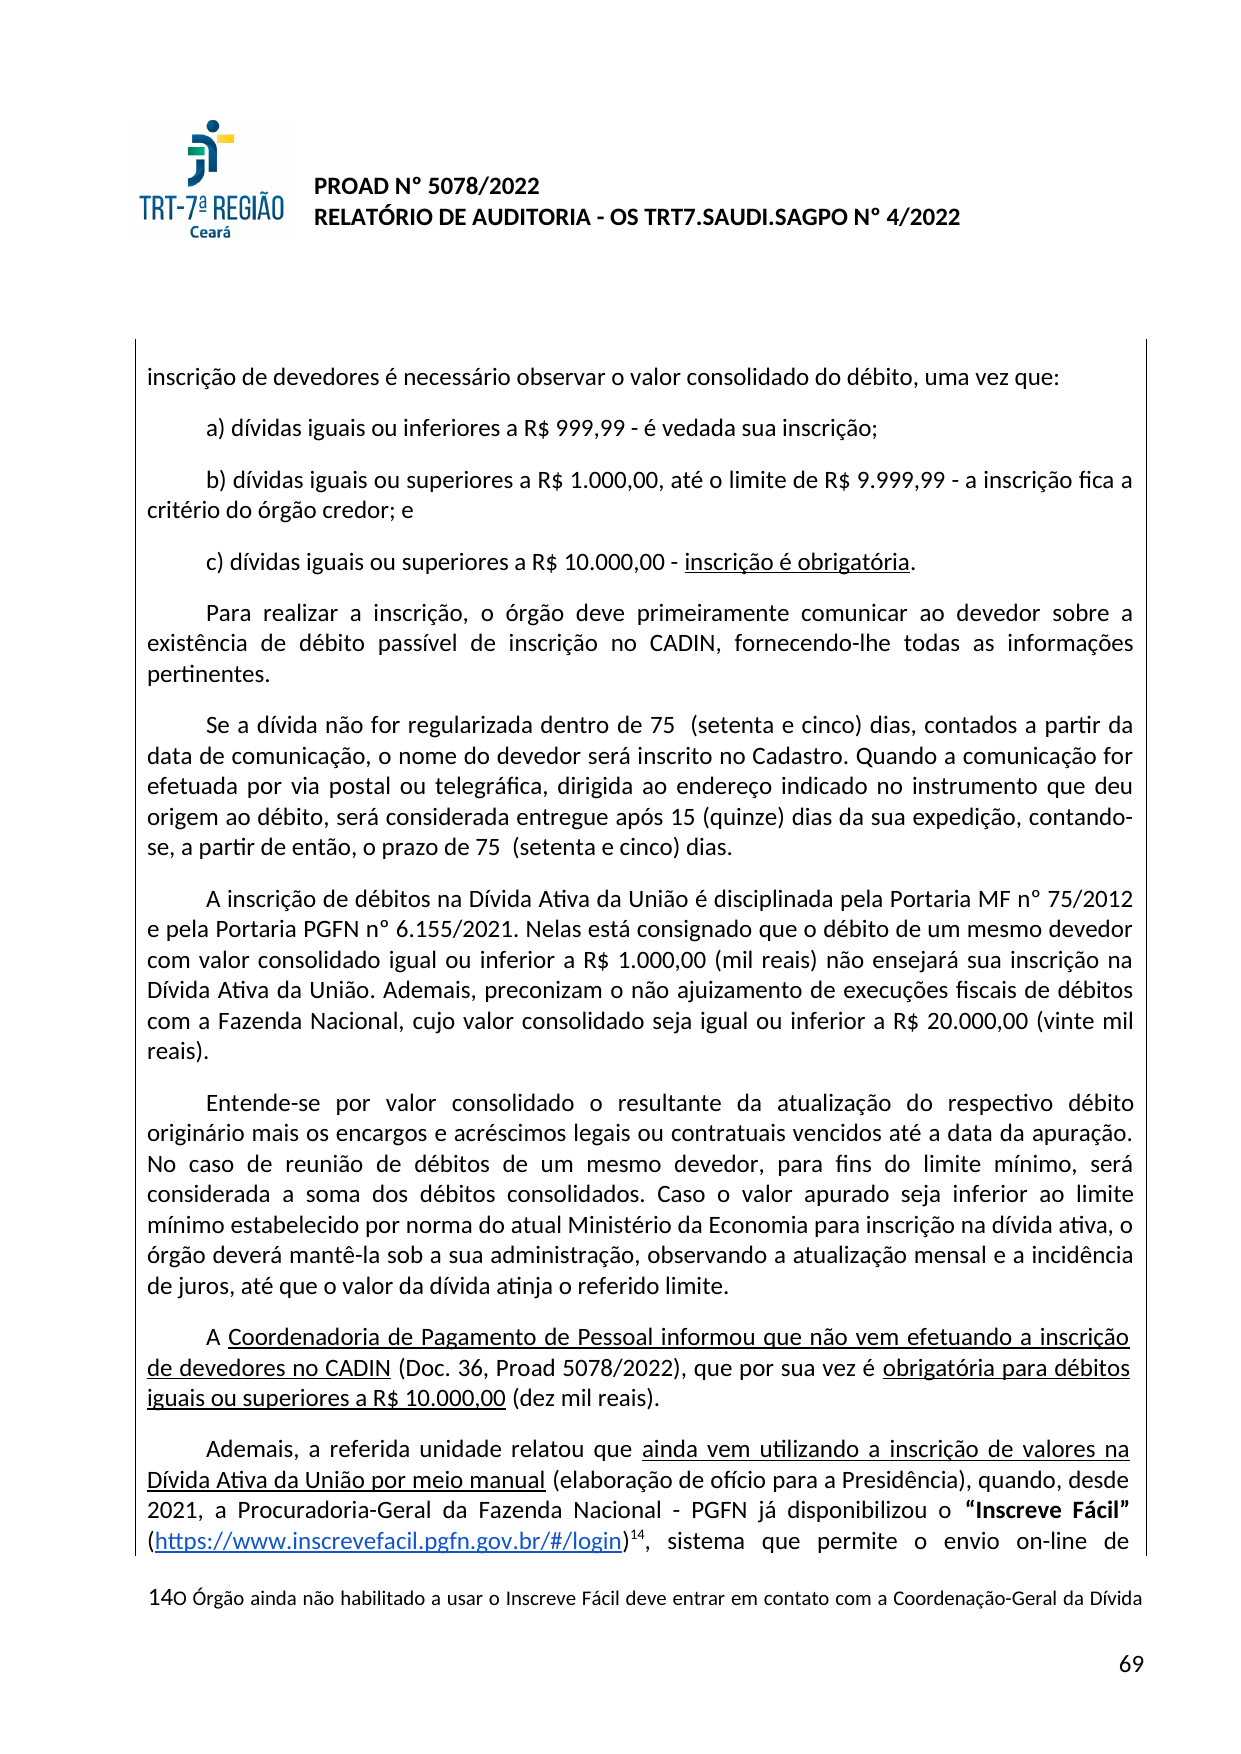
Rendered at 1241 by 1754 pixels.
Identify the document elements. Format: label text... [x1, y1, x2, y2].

picture [125, 117, 293, 245]
table_cell inscrição de devedores é necessário observar o valor consolidado do débito, uma vez que: a) dívidas iguais ou inferiores a R$ 999,99 - é vedada sua inscrição; b) dívidas iguais ou superiores a R$ 1.000,00, até o limite de R$ 9.999,99 - a inscrição fica a critério do órgão credor; e c) dívidas iguais ou superiores a R$ 10.000,00 - inscrição é obrigatória. Para realizar a inscrição, o órgão deve primeiramente comunicar ao devedor sobre a existência de débito passível de inscrição no CADIN, fornecendo-lhe todas as informações pertinentes. Se a dívida não for regularizada dentro de 75 (setenta e cinco) dias, contados a partir da data de comunicação, o nome do devedor será inscrito no Cadastro. Quando a comunicação for efetuada por via postal ou telegráfica, dirigida ao endereço indicado no instrumento que deu origem ao débito, será considerada entregue após 15 (quinze) dias da sua expedição, contando-se, a partir de então, o prazo de 75 (setenta e cinco) dias. A inscrição de débitos na Dívida Ativa da União é disciplinada pela Portaria MF nº 75/2012 e pela Portaria PGFN nº 6.155/2021. Nelas está consignado que o débito de um mesmo devedor com valor consolidado igual ou inferior a R$ 1.000,00 (mil reais) não ensejará sua inscrição na Dívida Ativa da União. Ademais, preconizam o não ajuizamento de execuções fiscais de débitos com a Fazenda Nacional, cujo valor consolidado seja igual ou inferior a R$ 20.000,00 (vinte mil reais). Entende-se por valor consolidado o resultante da atualização do respectivo débito originário mais os encargos e acréscimos legais ou contratuais vencidos até a data da apuração. No caso de reunião de débitos de um mesmo devedor, para fins do limite mínimo, será considerada a soma dos débitos consolidados. Caso o valor apurado seja inferior ao limite mínimo estabelecido por norma do atual Ministério da Economia para inscrição na dívida ativa, o órgão deverá mantê-la sob a sua administração, observando a atualização mensal e a incidência de juros, até que o valor da dívida atinja o referido limite. A Coordenadoria de Pagamento de Pessoal informou que não vem efetuando a inscrição de devedores no CADIN (Doc. 36, Proad 5078/2022), que por sua vez é obrigatória para débitos iguais ou superiores a R$ 10.000,00 (dez mil reais). Ademais, a referida unidade relatou que ainda vem utilizando a inscrição de valores na Dívida Ativa da União por meio manual (elaboração de ofício para a Presidência), quando, desde 2021, a Procuradoria-Geral da Fazenda Nacional - PGFN já disponibilizou o “Inscreve Fácil” (https://www.inscrevefacil.pgfn.gov.br/#/login), sistema que permite o envio on-line de [136, 339, 1146, 1556]
